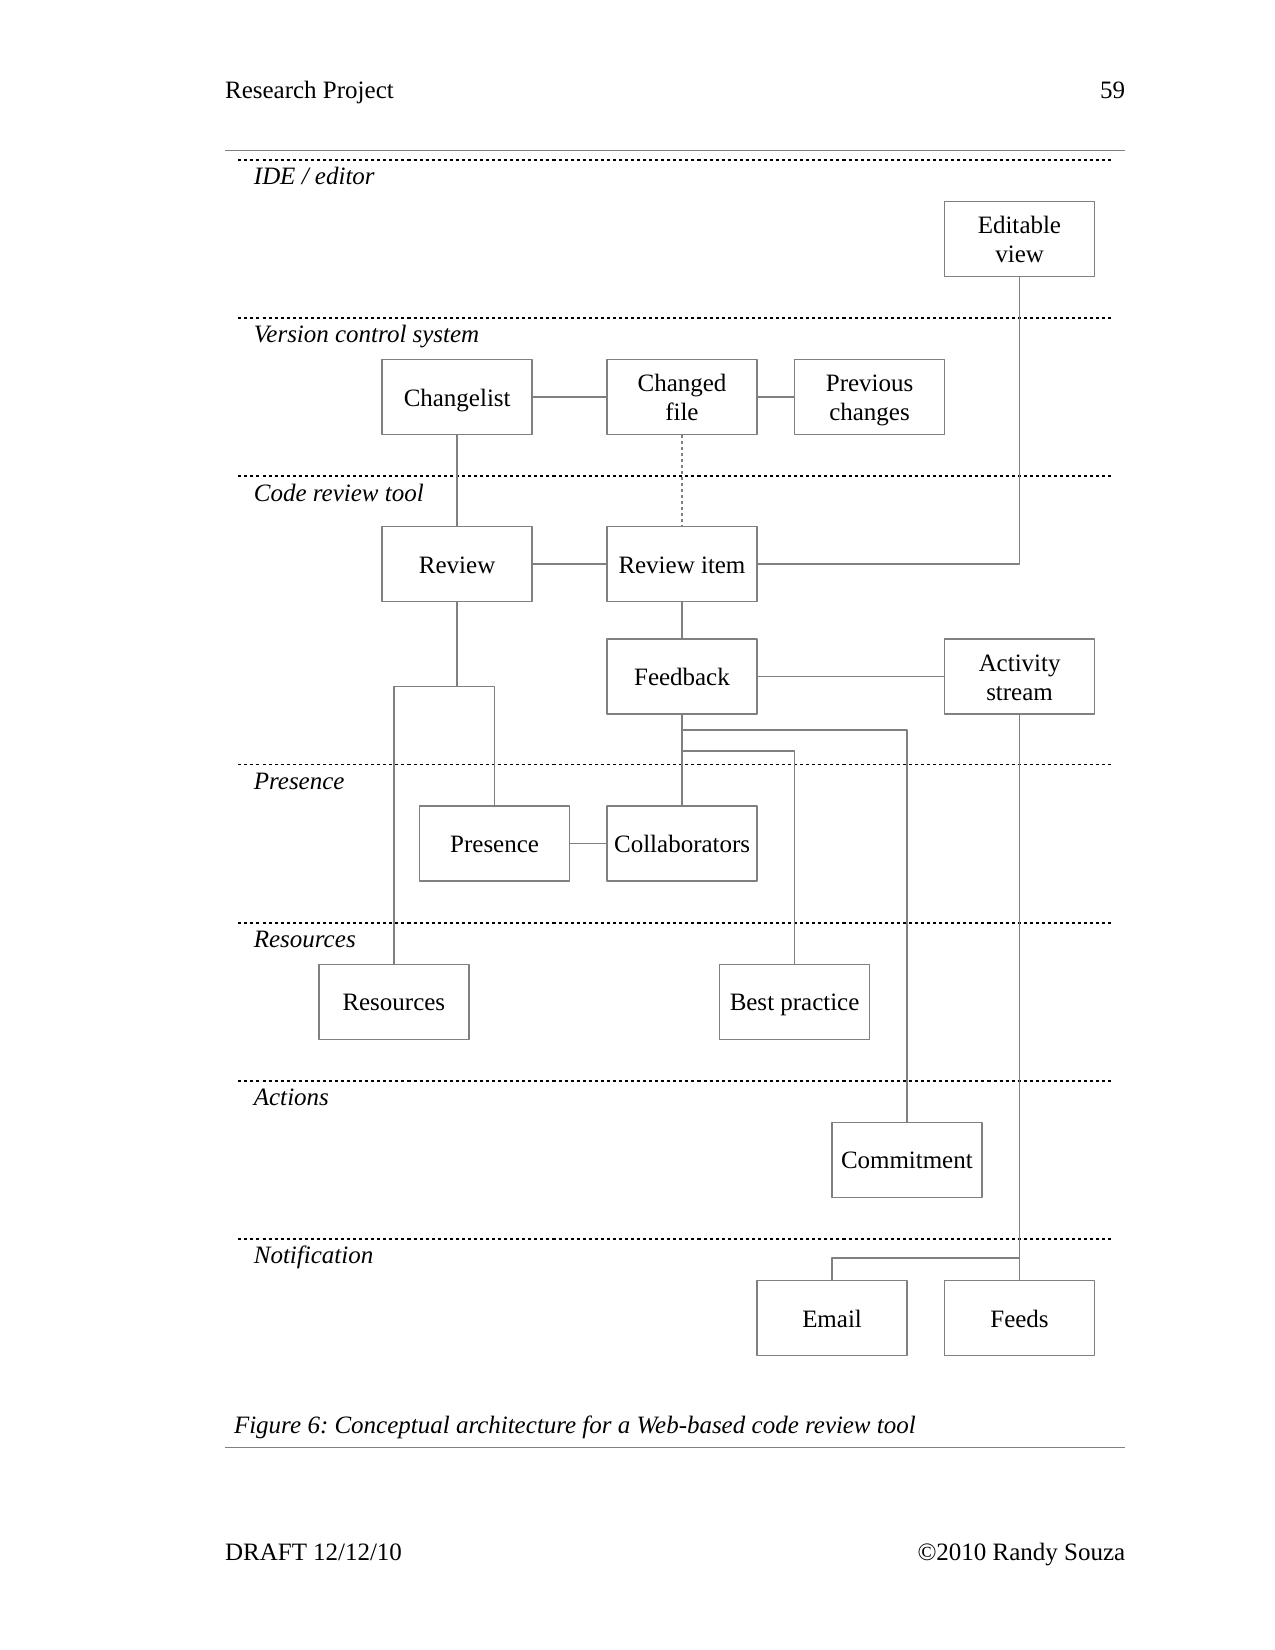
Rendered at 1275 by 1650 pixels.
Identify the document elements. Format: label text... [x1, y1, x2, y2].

text Figure 6: Conceptual architecture for a Web-based code review tool [234, 1410, 1116, 1439]
